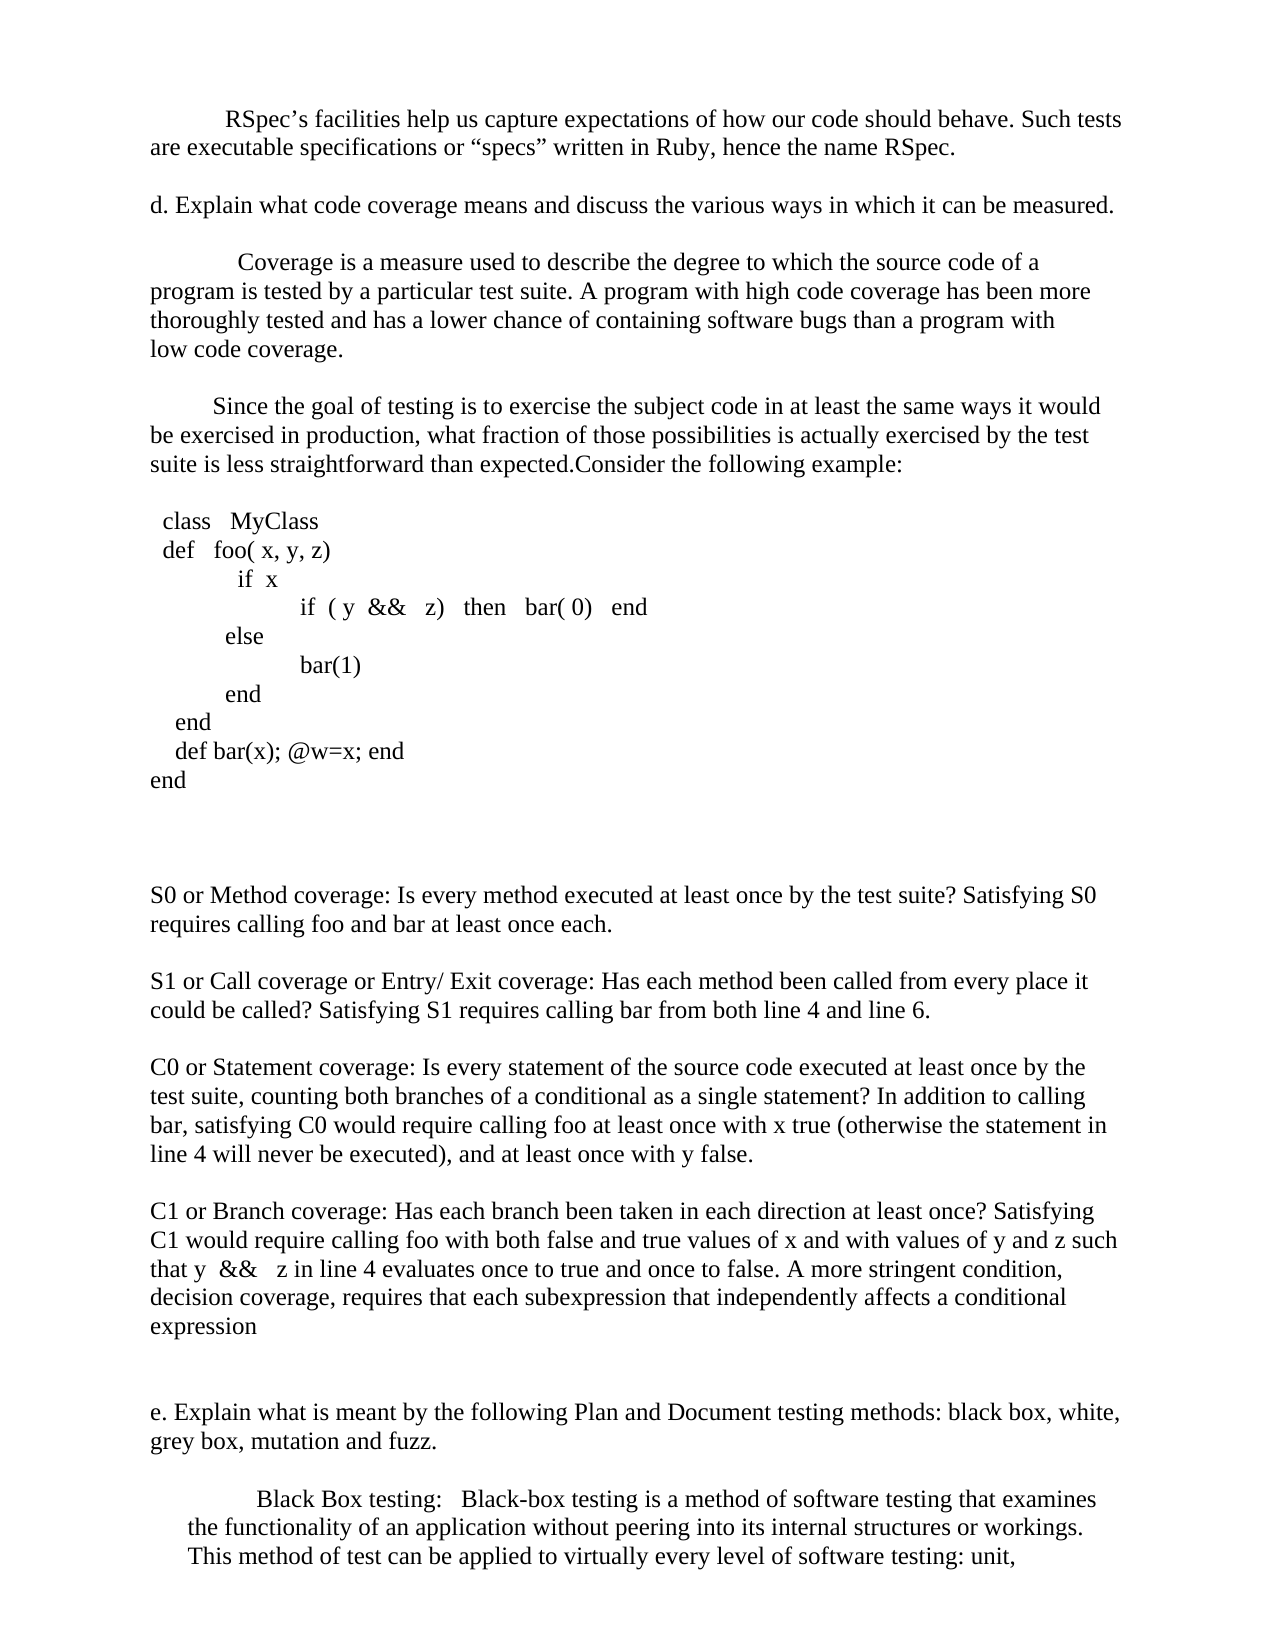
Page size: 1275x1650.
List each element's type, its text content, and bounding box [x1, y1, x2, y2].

text Coverage is a measure used to describe the degree to which the source code of a program is tested by a particular test suite. A program with high code coverage has been more thoroughly tested and has a lower chance of containing software bugs than a program with low code coverage. [150, 247, 1125, 362]
text def bar(x); @w=x; end [150, 736, 1125, 765]
text end [150, 765, 1125, 794]
text def foo( x, y, z) [150, 535, 1125, 564]
text S1 or Call coverage or Entry/ Exit coverage: Has each method been called from every place it could be called? Satisfying S1 requires calling bar from both line 4 and line 6. [150, 966, 1125, 1024]
text Black Box testing: Black-box testing is a method of software testing that examines the functionality of an application without peering into its internal structures or workings. This method of test can be applied to virtually every level of software testing: unit, [187, 1484, 1125, 1570]
text class MyClass [150, 506, 1125, 535]
text C1 or Branch coverage: Has each branch been taken in each direction at least once? Satisfying C1 would require calling foo with both false and true values of x and with values of y and z such that y && z in line 4 evaluates once to true and once to false. A more stringent condition, decision coverage, requires that each subexpression that independently affects a conditional expression [150, 1196, 1125, 1340]
text RSpec’s facilities help us capture expectations of how our code should behave. Such tests are executable specifications or “specs” written in Ruby, hence the name RSpec. [150, 104, 1125, 161]
text end [150, 679, 1125, 707]
text C0 or Statement coverage: Is every statement of the source code executed at least once by the test suite, counting both branches of a conditional as a single statement? In addition to calling bar, satisfying C0 would require calling foo at least once with x true (otherwise the statement in line 4 will never be executed), and at least once with y false. [150, 1052, 1125, 1167]
text Since the goal of testing is to exercise the subject code in at least the same ways it would be exercised in production, what fraction of those possibilities is actually exercised by the test suite is less straightforward than expected.Consider the following example: [150, 391, 1125, 477]
text e. Explain what is meant by the following Plan and Document testing methods: black box, white, grey box, mutation and fuzz. [150, 1397, 1125, 1455]
text S0 or Method coverage: Is every method executed at least once by the test suite? Satisfying S0 requires calling foo and bar at least once each. [150, 880, 1125, 937]
text bar(1) [150, 650, 1125, 679]
text d. Explain what code coverage means and discuss the various ways in which it can be measured. [150, 190, 1125, 219]
text if ( y && z) then bar( 0) end [150, 592, 1125, 621]
text if x [150, 564, 1125, 592]
text else [150, 621, 1125, 650]
text end [150, 707, 1125, 736]
